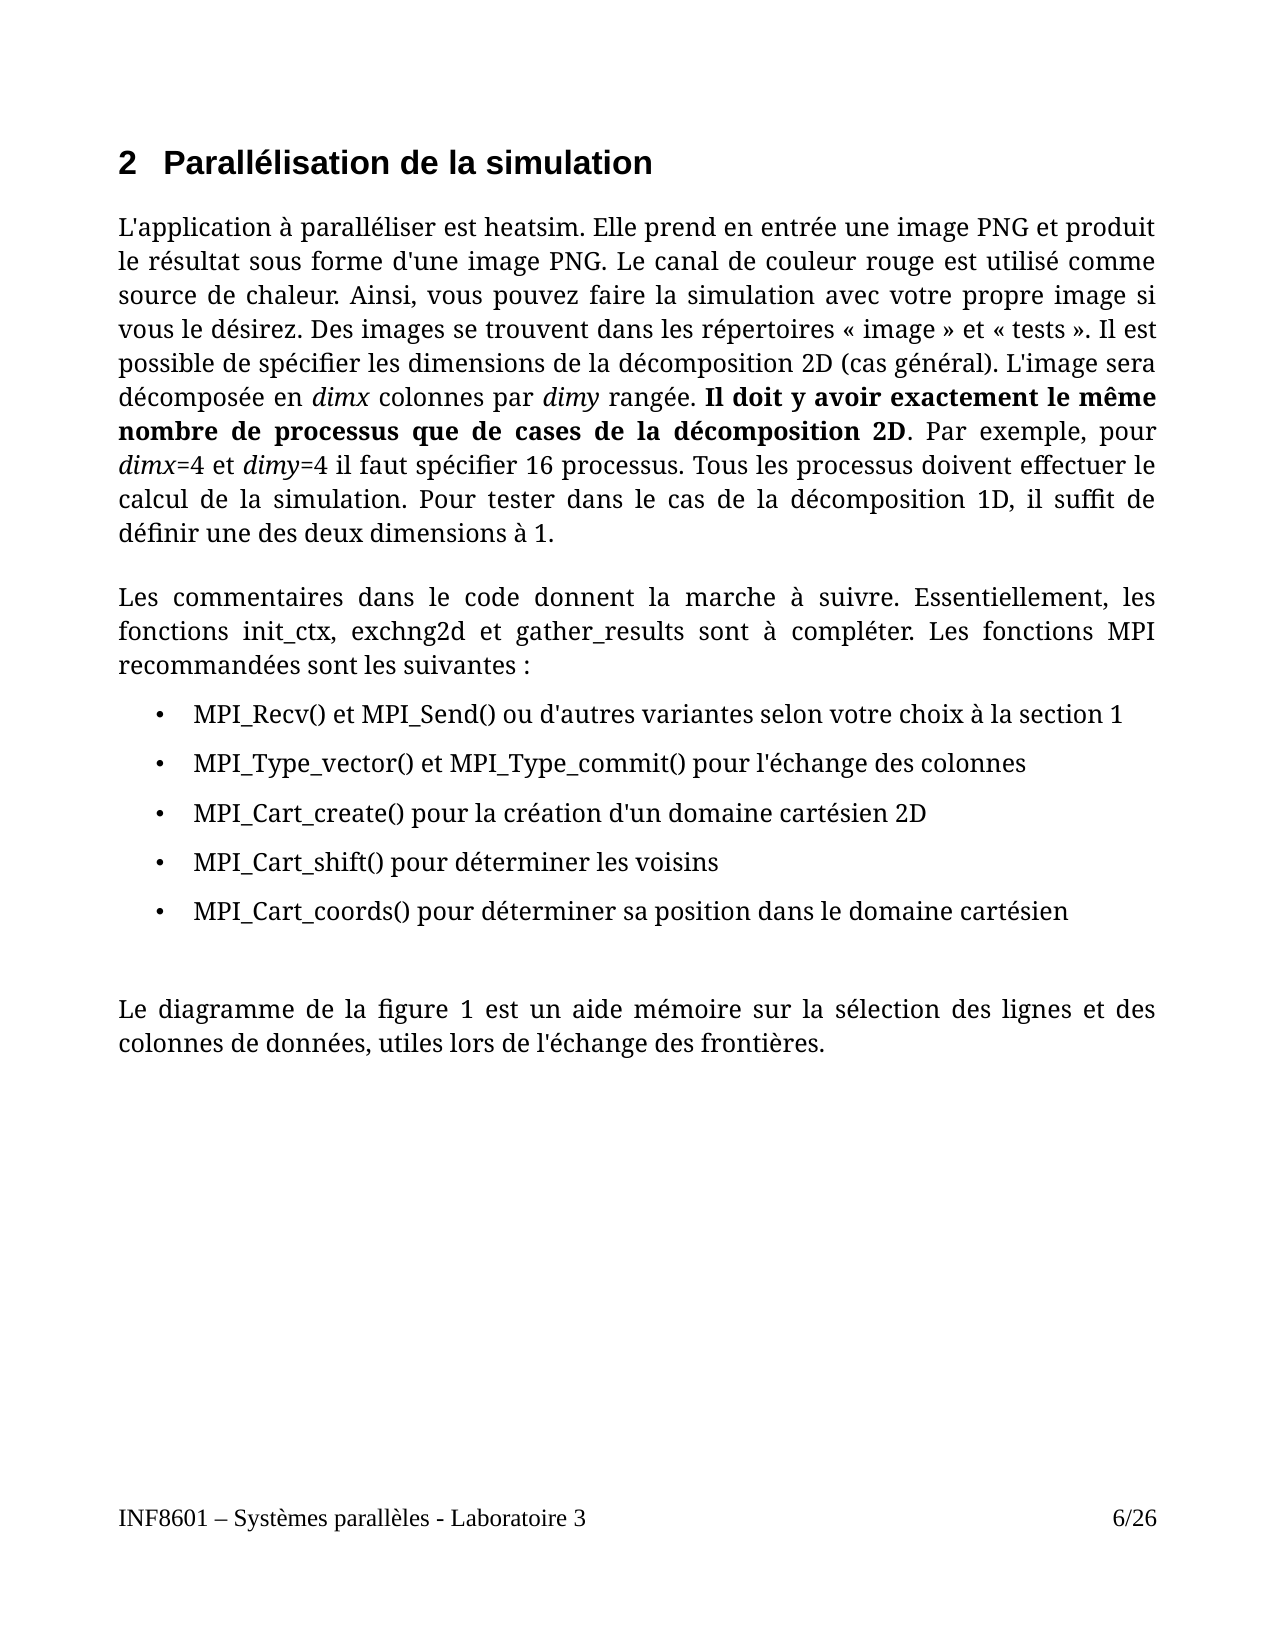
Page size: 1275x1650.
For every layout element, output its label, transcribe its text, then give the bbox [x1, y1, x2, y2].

subtitle Parallélisation de la simulation [118, 143, 1157, 182]
list MPI_Cart_create() pour la création d'un domaine cartésien 2D [156, 795, 1157, 829]
list MPI_Cart_coords() pour déterminer sa position dans le domaine cartésien [156, 893, 1157, 927]
text Le diagramme de la figure 1 est un aide mémoire sur la sélection des lignes et des colonnes de données, utiles lors de l'échange des frontières. [118, 991, 1157, 1059]
text L'application à paralléliser est heatsim. Elle prend en entrée une image PNG et produit le résultat sous forme d'une image PNG. Le canal de couleur rouge est utilisé comme source de chaleur. Ainsi, vous pouvez faire la simulation avec votre propre image si vous le désirez. Des images se trouvent dans les répertoires « image » et « tests ». Il est possible de spécifier les dimensions de la décomposition 2D (cas général). L'image sera décomposée en dimx colonnes par dimy rangée. Il doit y avoir exactement le même nombre de processus que de cases de la décomposition 2D. Par exemple, pour dimx=4 et dimy=4 il faut spécifier 16 processus. Tous les processus doivent effectuer le calcul de la simulation. Pour tester dans le cas de la décomposition 1D, il suffit de définir une des deux dimensions à 1. [118, 209, 1157, 550]
text Les commentaires dans le code donnent la marche à suivre. Essentiellement, les fonctions init_ctx, exchng2d et gather_results sont à compléter. Les fonctions MPI recommandées sont les suivantes : [118, 580, 1157, 682]
list MPI_Cart_shift() pour déterminer les voisins [156, 844, 1157, 878]
list MPI_Type_vector() et MPI_Type_commit() pour l'échange des colonnes [156, 746, 1157, 780]
list MPI_Recv() et MPI_Send() ou d'autres variantes selon votre choix à la section 1 [156, 697, 1157, 731]
